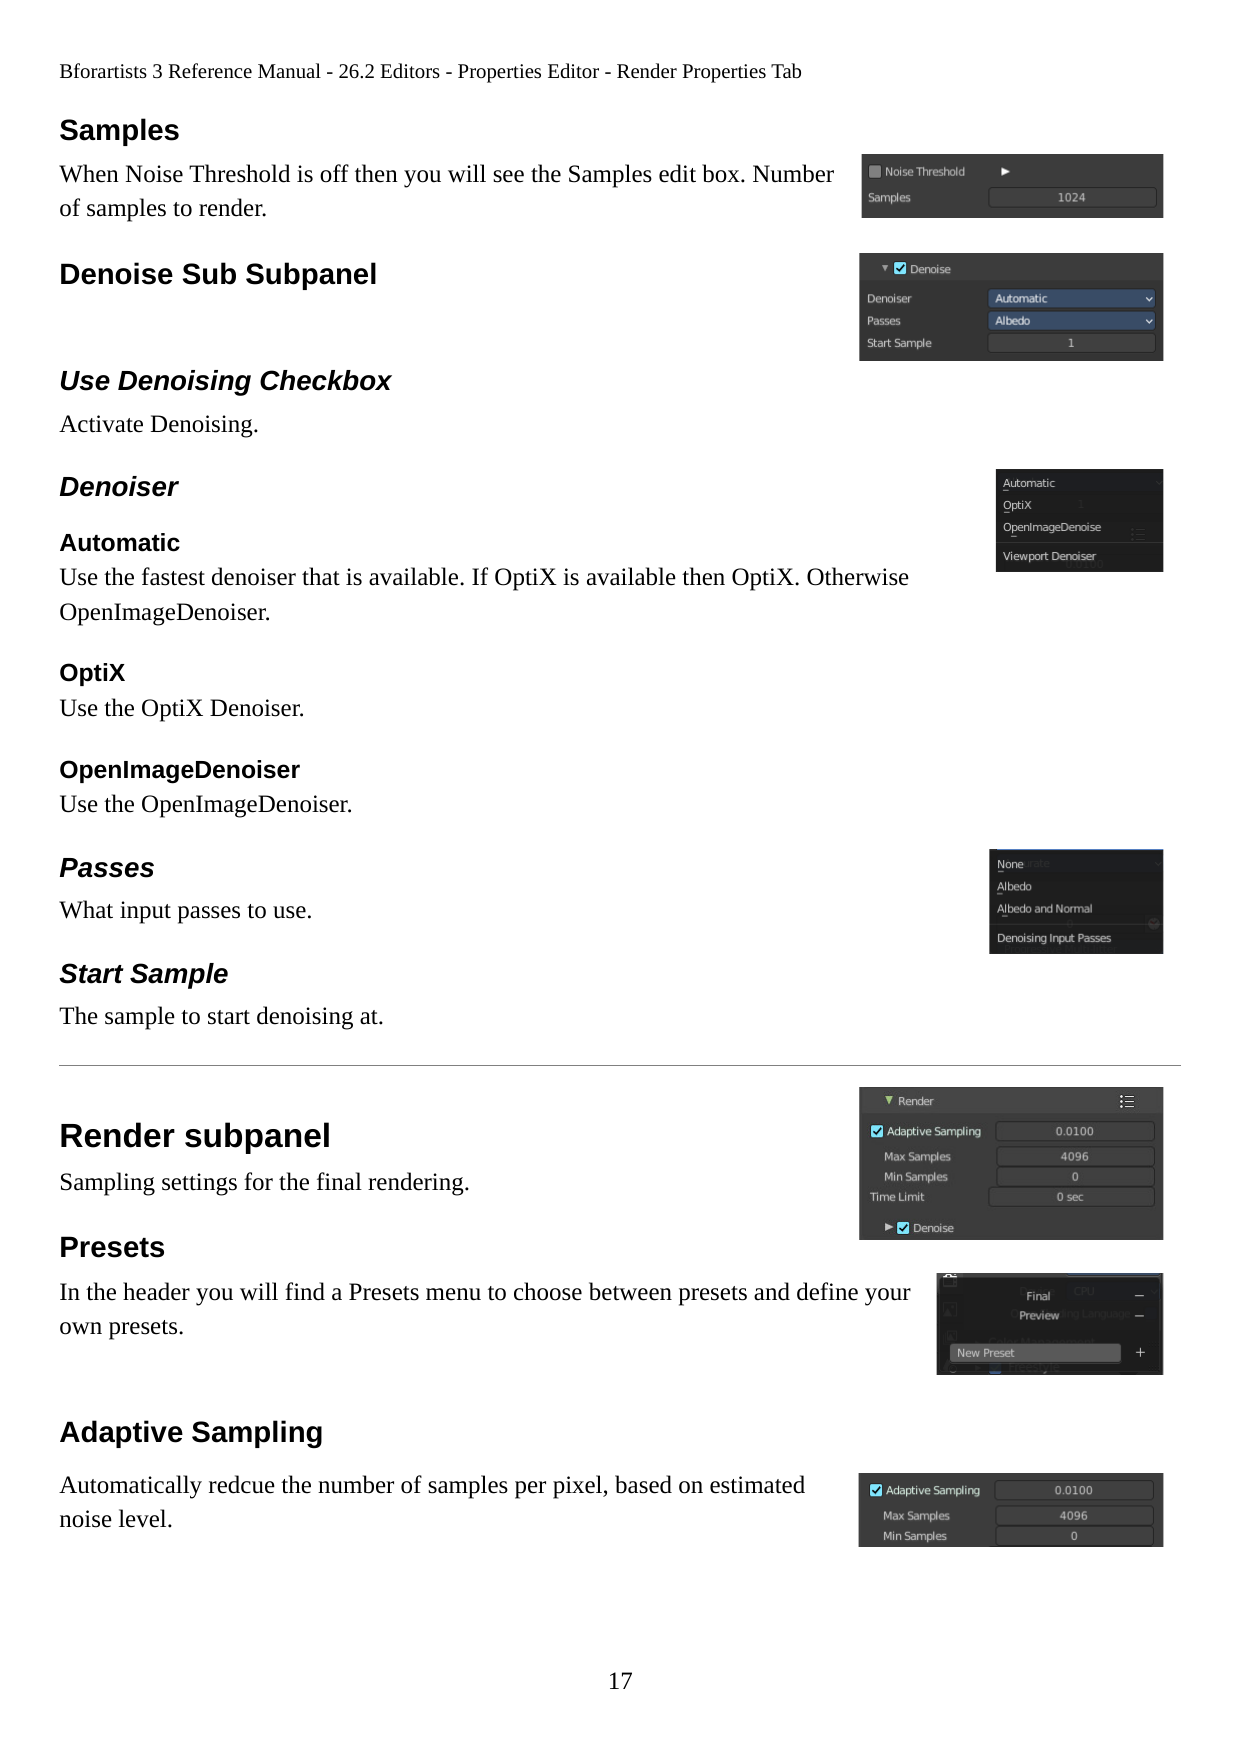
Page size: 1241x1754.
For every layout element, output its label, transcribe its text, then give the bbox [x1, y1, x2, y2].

picture [861, 154, 1164, 218]
picture [989, 849, 1164, 954]
text Automatically redcue the number of samples per pixel, based on estimated noise level. [59, 1470, 1181, 1533]
subtitle Samples [59, 113, 1181, 146]
text Adaptive Sampling [59, 1415, 1181, 1449]
text When Noise Threshold is off then you will see the Samples edit box. Number of samples to render. [59, 159, 1181, 222]
subtitle Render subpanel [59, 1116, 859, 1154]
text Use the fastest denoiser that is available. If OptiX is available then OptiX. Otherwise OpenImageDenoiser. [59, 562, 1181, 626]
picture [995, 469, 1164, 572]
subtitle OptiX [59, 658, 1181, 687]
picture [936, 1273, 1164, 1375]
text What input passes to use. [59, 896, 989, 924]
text Activate Denoising. [59, 409, 1181, 438]
subtitle [1164, 1116, 1181, 1154]
subtitle Passes [59, 851, 989, 883]
subtitle Start Sample [59, 957, 1181, 989]
subtitle Denoise Sub Subpanel [59, 257, 859, 291]
picture [858, 1473, 1164, 1547]
text Use the OpenImageDenoiser. [59, 789, 1181, 818]
subtitle [1164, 257, 1181, 291]
subtitle [1164, 851, 1181, 883]
subtitle Automatic [59, 528, 995, 556]
subtitle Use Denoising Checkbox [59, 365, 1181, 397]
subtitle Presets [59, 1230, 1181, 1264]
text Sampling settings for the final rendering. [59, 1167, 859, 1195]
subtitle Denoiser [59, 471, 995, 503]
picture [859, 1087, 1164, 1240]
text Use the OptiX Denoiser. [59, 693, 1181, 722]
text The sample to start denoising at. [59, 1001, 1181, 1030]
picture [859, 253, 1164, 361]
text In the header you will find a Presets menu to choose between presets and define your own presets. [59, 1277, 936, 1340]
subtitle [1164, 471, 1181, 503]
subtitle OpenImageDenoiser [59, 755, 1181, 783]
subtitle [1164, 528, 1181, 556]
